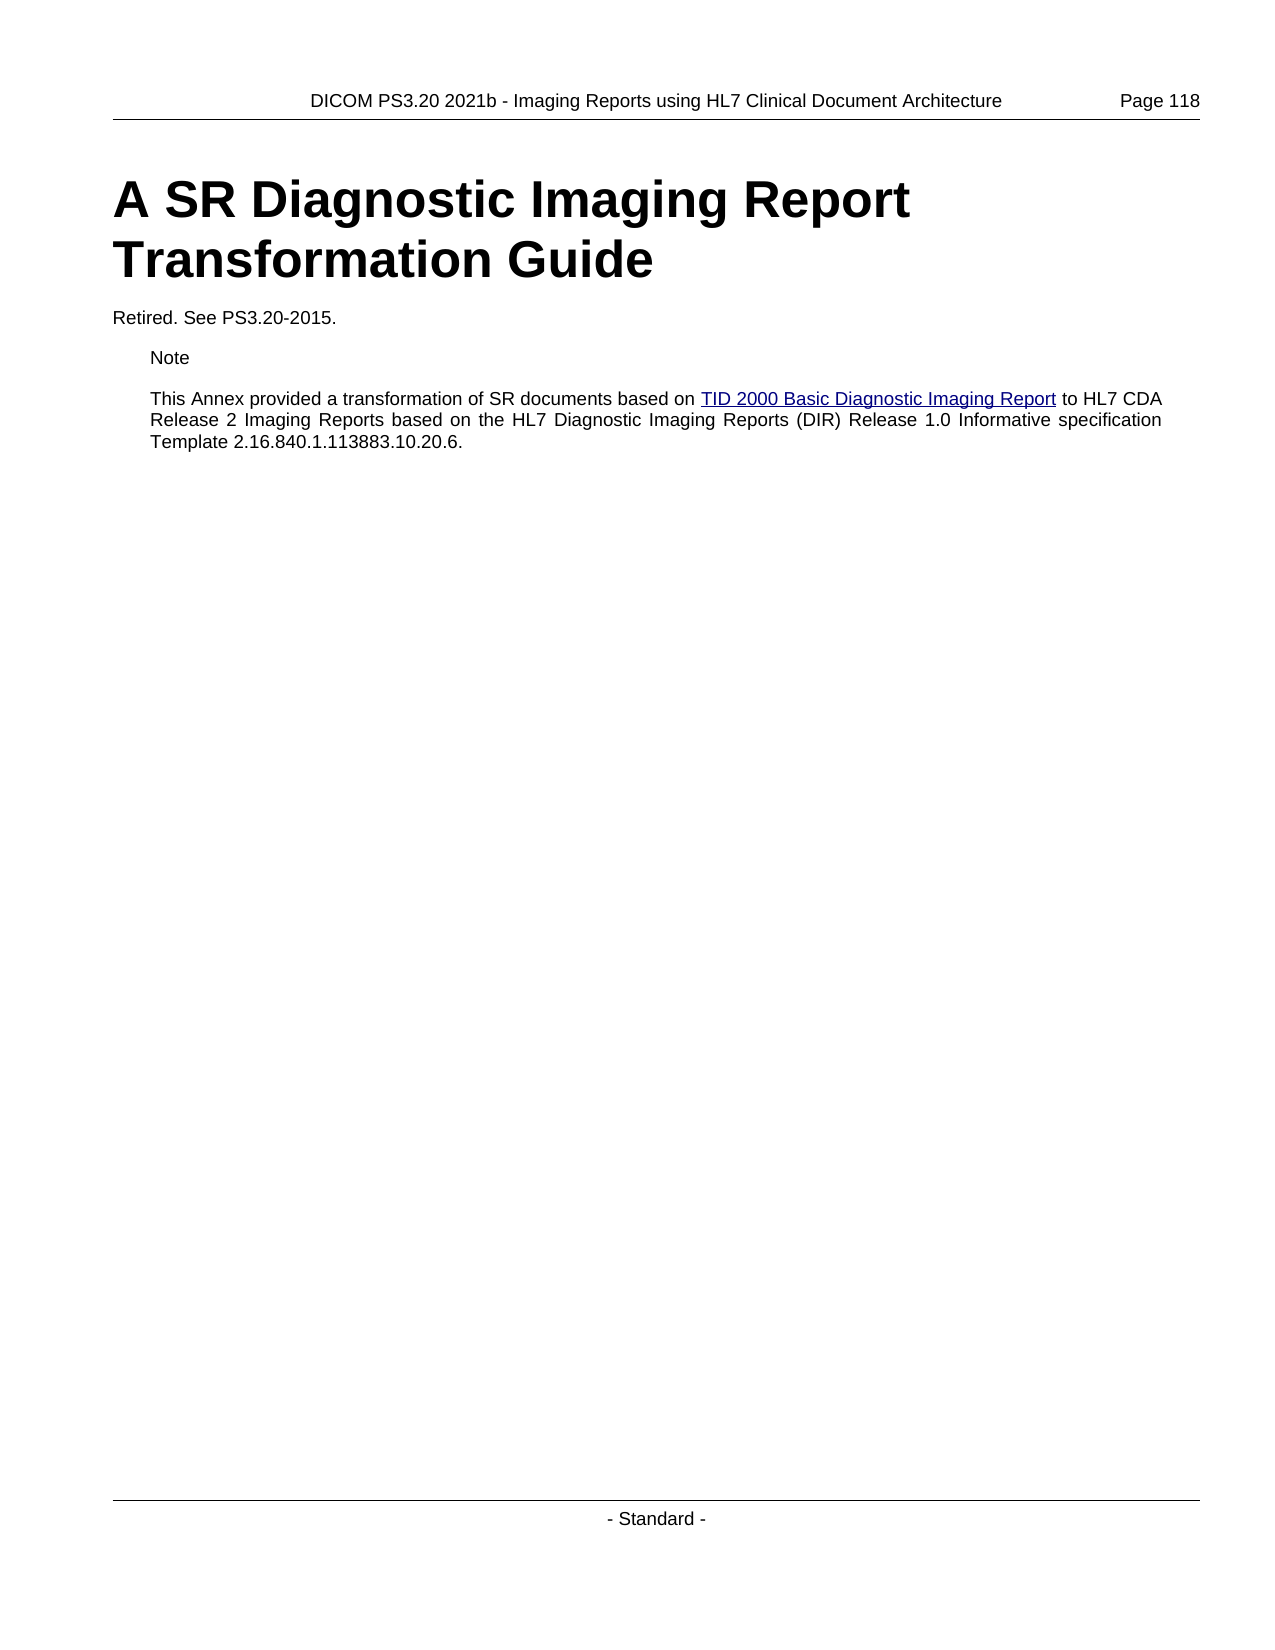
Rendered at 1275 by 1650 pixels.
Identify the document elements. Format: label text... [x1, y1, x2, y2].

text A SR Diagnostic Imaging Report Transformation Guide [112, 169, 1200, 288]
text Retired. See PS3.20-2015. [112, 307, 1200, 328]
text This Annex provided a transformation of SR documents based on TID 2000 Basic Diagnostic Imaging Report to HL7 CDA Release 2 Imaging Reports based on the HL7 Diagnostic Imaging Reports (DIR) Release 1.0 Informative specification Template 2.16.840.1.113883.10.20.6. [150, 387, 1162, 452]
text Note [150, 347, 1162, 368]
